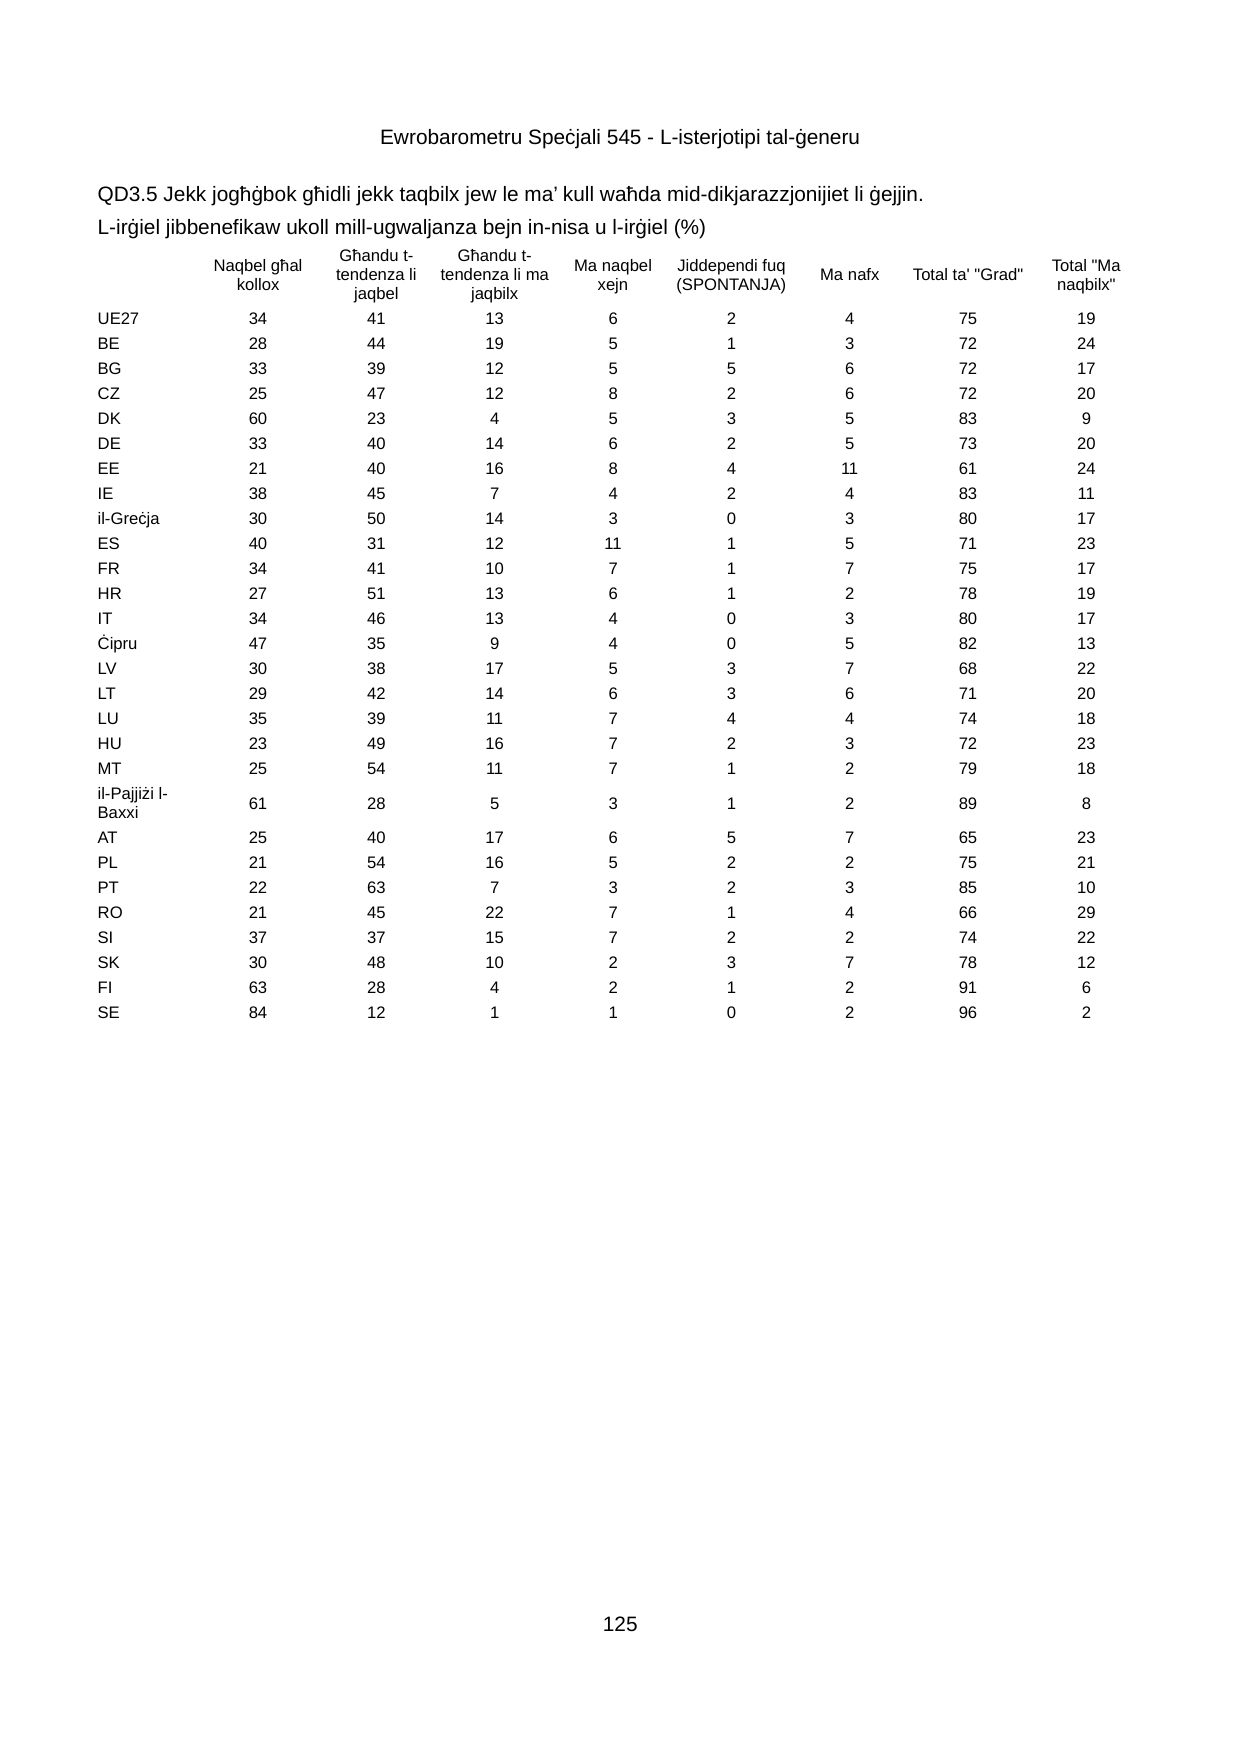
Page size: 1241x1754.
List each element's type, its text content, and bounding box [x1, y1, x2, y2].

table_cell 15 [435, 925, 554, 950]
table_cell 5 [435, 781, 554, 825]
table_cell 17 [1027, 606, 1145, 631]
table_cell Total ta' "Grad" [909, 243, 1027, 306]
table_cell 2 [672, 731, 790, 756]
table_cell 1 [672, 781, 790, 825]
table_cell 96 [909, 1000, 1027, 1025]
table_cell 6 [554, 825, 672, 850]
table_cell 34 [199, 556, 317, 581]
table_cell 82 [909, 631, 1027, 656]
table_cell 73 [909, 431, 1027, 456]
table_cell 2 [672, 481, 790, 506]
table_cell 18 [1027, 756, 1145, 781]
table_cell 75 [909, 556, 1027, 581]
table_cell 27 [199, 581, 317, 606]
table_cell 5 [672, 825, 790, 850]
table_cell 0 [672, 506, 790, 531]
table_cell 72 [909, 381, 1027, 406]
table_cell 21 [199, 850, 317, 875]
table_cell Naqbel għal kollox [199, 243, 317, 306]
table_cell 2 [790, 781, 909, 825]
table_cell ES [95, 531, 199, 556]
table_cell 40 [317, 825, 435, 850]
table_cell MT [95, 756, 199, 781]
table_cell 16 [435, 731, 554, 756]
table_cell 2 [672, 850, 790, 875]
table_cell 21 [199, 900, 317, 925]
table_cell 7 [554, 900, 672, 925]
table_cell 2 [672, 381, 790, 406]
table_cell 35 [199, 706, 317, 731]
table_cell 7 [554, 556, 672, 581]
table_cell 28 [199, 331, 317, 356]
table_cell 75 [909, 306, 1027, 331]
table_cell 11 [1027, 481, 1145, 506]
table_cell 13 [435, 581, 554, 606]
table_cell 78 [909, 581, 1027, 606]
table_cell 83 [909, 481, 1027, 506]
table_cell 14 [435, 681, 554, 706]
table_cell 14 [435, 431, 554, 456]
table_cell 1 [672, 975, 790, 1000]
table_cell 2 [672, 431, 790, 456]
table_cell LT [95, 681, 199, 706]
table_cell 1 [554, 1000, 672, 1025]
table_cell 75 [909, 850, 1027, 875]
table_cell IE [95, 481, 199, 506]
table_cell Ma naqbel xejn [554, 243, 672, 306]
table_cell 3 [790, 731, 909, 756]
table_cell 11 [554, 531, 672, 556]
table_cell 48 [317, 950, 435, 975]
table_cell BG [95, 356, 199, 381]
table_cell 40 [317, 456, 435, 481]
table_cell 5 [554, 406, 672, 431]
table_cell 24 [1027, 456, 1145, 481]
table_cell 65 [909, 825, 1027, 850]
table_cell 4 [790, 306, 909, 331]
table_cell 1 [672, 581, 790, 606]
table_cell 7 [790, 556, 909, 581]
table_cell 3 [790, 506, 909, 531]
table_cell 28 [317, 781, 435, 825]
table_cell 71 [909, 531, 1027, 556]
table_cell 19 [1027, 581, 1145, 606]
table_cell CZ [95, 381, 199, 406]
table_cell 74 [909, 706, 1027, 731]
table_cell 8 [1027, 781, 1145, 825]
table_cell 7 [790, 950, 909, 975]
table_cell 13 [435, 306, 554, 331]
table_cell 1 [672, 556, 790, 581]
table_cell 3 [554, 506, 672, 531]
table_cell 6 [1027, 975, 1145, 1000]
table_cell 84 [199, 1000, 317, 1025]
table_cell 0 [672, 606, 790, 631]
table_cell 3 [554, 875, 672, 900]
table_cell 11 [435, 706, 554, 731]
table_cell 5 [790, 431, 909, 456]
table_cell EE [95, 456, 199, 481]
table_cell 78 [909, 950, 1027, 975]
table_cell 35 [317, 631, 435, 656]
table_cell 33 [199, 356, 317, 381]
table_cell 0 [672, 1000, 790, 1025]
table_cell 72 [909, 356, 1027, 381]
table_cell 4 [554, 631, 672, 656]
table_cell 41 [317, 306, 435, 331]
table_cell 23 [1027, 531, 1145, 556]
table_cell 25 [199, 381, 317, 406]
table_cell 25 [199, 756, 317, 781]
table_cell 7 [790, 656, 909, 681]
table_cell 19 [1027, 306, 1145, 331]
table_cell 2 [672, 925, 790, 950]
table_cell 79 [909, 756, 1027, 781]
table_cell 51 [317, 581, 435, 606]
table_cell 34 [199, 606, 317, 631]
table_cell 8 [554, 456, 672, 481]
table_cell 37 [199, 925, 317, 950]
table_cell 3 [790, 331, 909, 356]
table_cell 12 [435, 381, 554, 406]
table_cell 8 [554, 381, 672, 406]
table_cell Ma nafx [790, 243, 909, 306]
table_cell 12 [317, 1000, 435, 1025]
table_cell 23 [1027, 731, 1145, 756]
table_cell 7 [554, 756, 672, 781]
table_cell 17 [435, 656, 554, 681]
table_cell SK [95, 950, 199, 975]
table_cell 16 [435, 850, 554, 875]
table_cell 68 [909, 656, 1027, 681]
table_cell 4 [435, 975, 554, 1000]
table_cell 33 [199, 431, 317, 456]
table_cell 45 [317, 900, 435, 925]
table_cell 5 [790, 631, 909, 656]
table_cell BE [95, 331, 199, 356]
table_cell 34 [199, 306, 317, 331]
table_cell 39 [317, 706, 435, 731]
table_cell 20 [1027, 681, 1145, 706]
table_cell DK [95, 406, 199, 431]
table_cell 2 [790, 1000, 909, 1025]
table_cell 5 [554, 356, 672, 381]
table_cell 17 [1027, 556, 1145, 581]
table_cell 9 [435, 631, 554, 656]
table_cell 1 [672, 756, 790, 781]
table_cell 4 [435, 406, 554, 431]
table_cell 54 [317, 756, 435, 781]
table_cell HR [95, 581, 199, 606]
table_cell FI [95, 975, 199, 1000]
table_cell 41 [317, 556, 435, 581]
table_cell 66 [909, 900, 1027, 925]
table_cell 9 [1027, 406, 1145, 431]
table_cell L-irġiel jibbenefikaw ukoll mill-ugwaljanza bejn in-nisa u l-irġiel (%) [95, 210, 1145, 243]
table_cell PT [95, 875, 199, 900]
table_cell 63 [199, 975, 317, 1000]
table_cell 7 [554, 925, 672, 950]
table_cell 3 [554, 781, 672, 825]
table_cell 38 [199, 481, 317, 506]
table_cell 6 [554, 681, 672, 706]
table_cell 22 [1027, 925, 1145, 950]
table_cell RO [95, 900, 199, 925]
table_cell 6 [554, 306, 672, 331]
table_cell 80 [909, 506, 1027, 531]
table_cell 4 [790, 706, 909, 731]
table_cell 21 [1027, 850, 1145, 875]
table_cell il-Pajjiżi l-Baxxi [95, 781, 199, 825]
table_cell 4 [790, 481, 909, 506]
table_cell 1 [672, 331, 790, 356]
table_cell 89 [909, 781, 1027, 825]
table_cell 3 [672, 950, 790, 975]
table_cell 6 [554, 431, 672, 456]
table_cell 22 [435, 900, 554, 925]
table_cell 12 [435, 531, 554, 556]
table_cell 39 [317, 356, 435, 381]
table_cell 5 [790, 531, 909, 556]
table_cell 25 [199, 825, 317, 850]
table_cell 61 [199, 781, 317, 825]
table_cell il-Greċja [95, 506, 199, 531]
table_cell 6 [554, 581, 672, 606]
table_cell FR [95, 556, 199, 581]
table_cell DE [95, 431, 199, 456]
table_cell 23 [1027, 825, 1145, 850]
table_cell 11 [435, 756, 554, 781]
table_cell Jiddependi fuq (SPONTANJA) [672, 243, 790, 306]
table_cell AT [95, 825, 199, 850]
table_cell 5 [554, 331, 672, 356]
table_cell 3 [790, 606, 909, 631]
table_cell 4 [672, 706, 790, 731]
table_cell 7 [435, 481, 554, 506]
table_cell 1 [435, 1000, 554, 1025]
table_cell 17 [1027, 356, 1145, 381]
table_cell 11 [790, 456, 909, 481]
table_cell 31 [317, 531, 435, 556]
table_cell 7 [554, 731, 672, 756]
table_cell 3 [672, 406, 790, 431]
table_cell 21 [199, 456, 317, 481]
table_cell 6 [790, 356, 909, 381]
table_cell 44 [317, 331, 435, 356]
table_cell UE27 [95, 306, 199, 331]
table_cell 2 [790, 756, 909, 781]
table_cell 14 [435, 506, 554, 531]
table_cell 38 [317, 656, 435, 681]
table_cell IT [95, 606, 199, 631]
table_cell Total "Ma naqbilx" [1027, 243, 1145, 306]
table_cell 45 [317, 481, 435, 506]
table_cell Għandu t-tendenza li ma jaqbilx [435, 243, 554, 306]
table_cell [95, 243, 199, 306]
table_cell Ċipru [95, 631, 199, 656]
table_cell 1 [672, 531, 790, 556]
table_cell 71 [909, 681, 1027, 706]
table_cell 22 [199, 875, 317, 900]
table_cell 80 [909, 606, 1027, 631]
table_cell 29 [199, 681, 317, 706]
table_cell 5 [554, 850, 672, 875]
table_cell SE [95, 1000, 199, 1025]
table_cell 19 [435, 331, 554, 356]
table_cell 63 [317, 875, 435, 900]
table_cell 47 [317, 381, 435, 406]
table_cell 23 [199, 731, 317, 756]
table_cell 10 [435, 950, 554, 975]
table_cell 50 [317, 506, 435, 531]
table_cell 16 [435, 456, 554, 481]
table_cell SI [95, 925, 199, 950]
table_cell 2 [672, 875, 790, 900]
table_cell 30 [199, 950, 317, 975]
table_cell 61 [909, 456, 1027, 481]
table_cell 17 [435, 825, 554, 850]
table_cell 4 [554, 481, 672, 506]
table_cell 3 [672, 656, 790, 681]
table_cell 7 [554, 706, 672, 731]
table_cell 83 [909, 406, 1027, 431]
table_cell 2 [790, 975, 909, 1000]
table_cell 2 [790, 925, 909, 950]
table_cell 3 [790, 875, 909, 900]
table_cell LU [95, 706, 199, 731]
table_cell HU [95, 731, 199, 756]
table_cell 42 [317, 681, 435, 706]
table_cell LV [95, 656, 199, 681]
table_cell 47 [199, 631, 317, 656]
table_cell 6 [790, 381, 909, 406]
table_cell 13 [1027, 631, 1145, 656]
table_cell 13 [435, 606, 554, 631]
table_cell 4 [554, 606, 672, 631]
table_header QD3.5 Jekk jogħġbok għidli jekk taqbilx jew le ma’ kull waħda mid-dikjarazzjonijiet li ġejjin. [95, 178, 1145, 210]
table_cell 1 [672, 900, 790, 925]
table_cell 30 [199, 656, 317, 681]
table_cell 23 [317, 406, 435, 431]
table_cell 29 [1027, 900, 1145, 925]
table_cell 2 [554, 950, 672, 975]
table_cell 60 [199, 406, 317, 431]
table_cell 54 [317, 850, 435, 875]
table_cell PL [95, 850, 199, 875]
table_cell 46 [317, 606, 435, 631]
table_cell 72 [909, 331, 1027, 356]
table_cell 85 [909, 875, 1027, 900]
table_cell 4 [790, 900, 909, 925]
table_cell 20 [1027, 431, 1145, 456]
table_cell 22 [1027, 656, 1145, 681]
table_cell 7 [435, 875, 554, 900]
table_cell 10 [1027, 875, 1145, 900]
table_cell 17 [1027, 506, 1145, 531]
table_cell 5 [672, 356, 790, 381]
table_cell 3 [672, 681, 790, 706]
table_cell 40 [317, 431, 435, 456]
table_cell 10 [435, 556, 554, 581]
table_cell 12 [435, 356, 554, 381]
table_cell 28 [317, 975, 435, 1000]
table_cell Għandu t-tendenza li jaqbel [317, 243, 435, 306]
table_cell 2 [790, 850, 909, 875]
table_cell 91 [909, 975, 1027, 1000]
table_cell 40 [199, 531, 317, 556]
table_cell 0 [672, 631, 790, 656]
table_cell 12 [1027, 950, 1145, 975]
table_cell 2 [672, 306, 790, 331]
table_cell 72 [909, 731, 1027, 756]
table_cell 49 [317, 731, 435, 756]
table_cell 5 [790, 406, 909, 431]
table_cell 2 [790, 581, 909, 606]
table_cell 24 [1027, 331, 1145, 356]
table_cell 6 [790, 681, 909, 706]
table_cell 30 [199, 506, 317, 531]
table_cell 18 [1027, 706, 1145, 731]
table_cell 20 [1027, 381, 1145, 406]
table_cell 7 [790, 825, 909, 850]
table_cell 74 [909, 925, 1027, 950]
table_cell 37 [317, 925, 435, 950]
table_cell 2 [554, 975, 672, 1000]
table_cell 2 [1027, 1000, 1145, 1025]
table_cell 4 [672, 456, 790, 481]
table_cell 5 [554, 656, 672, 681]
